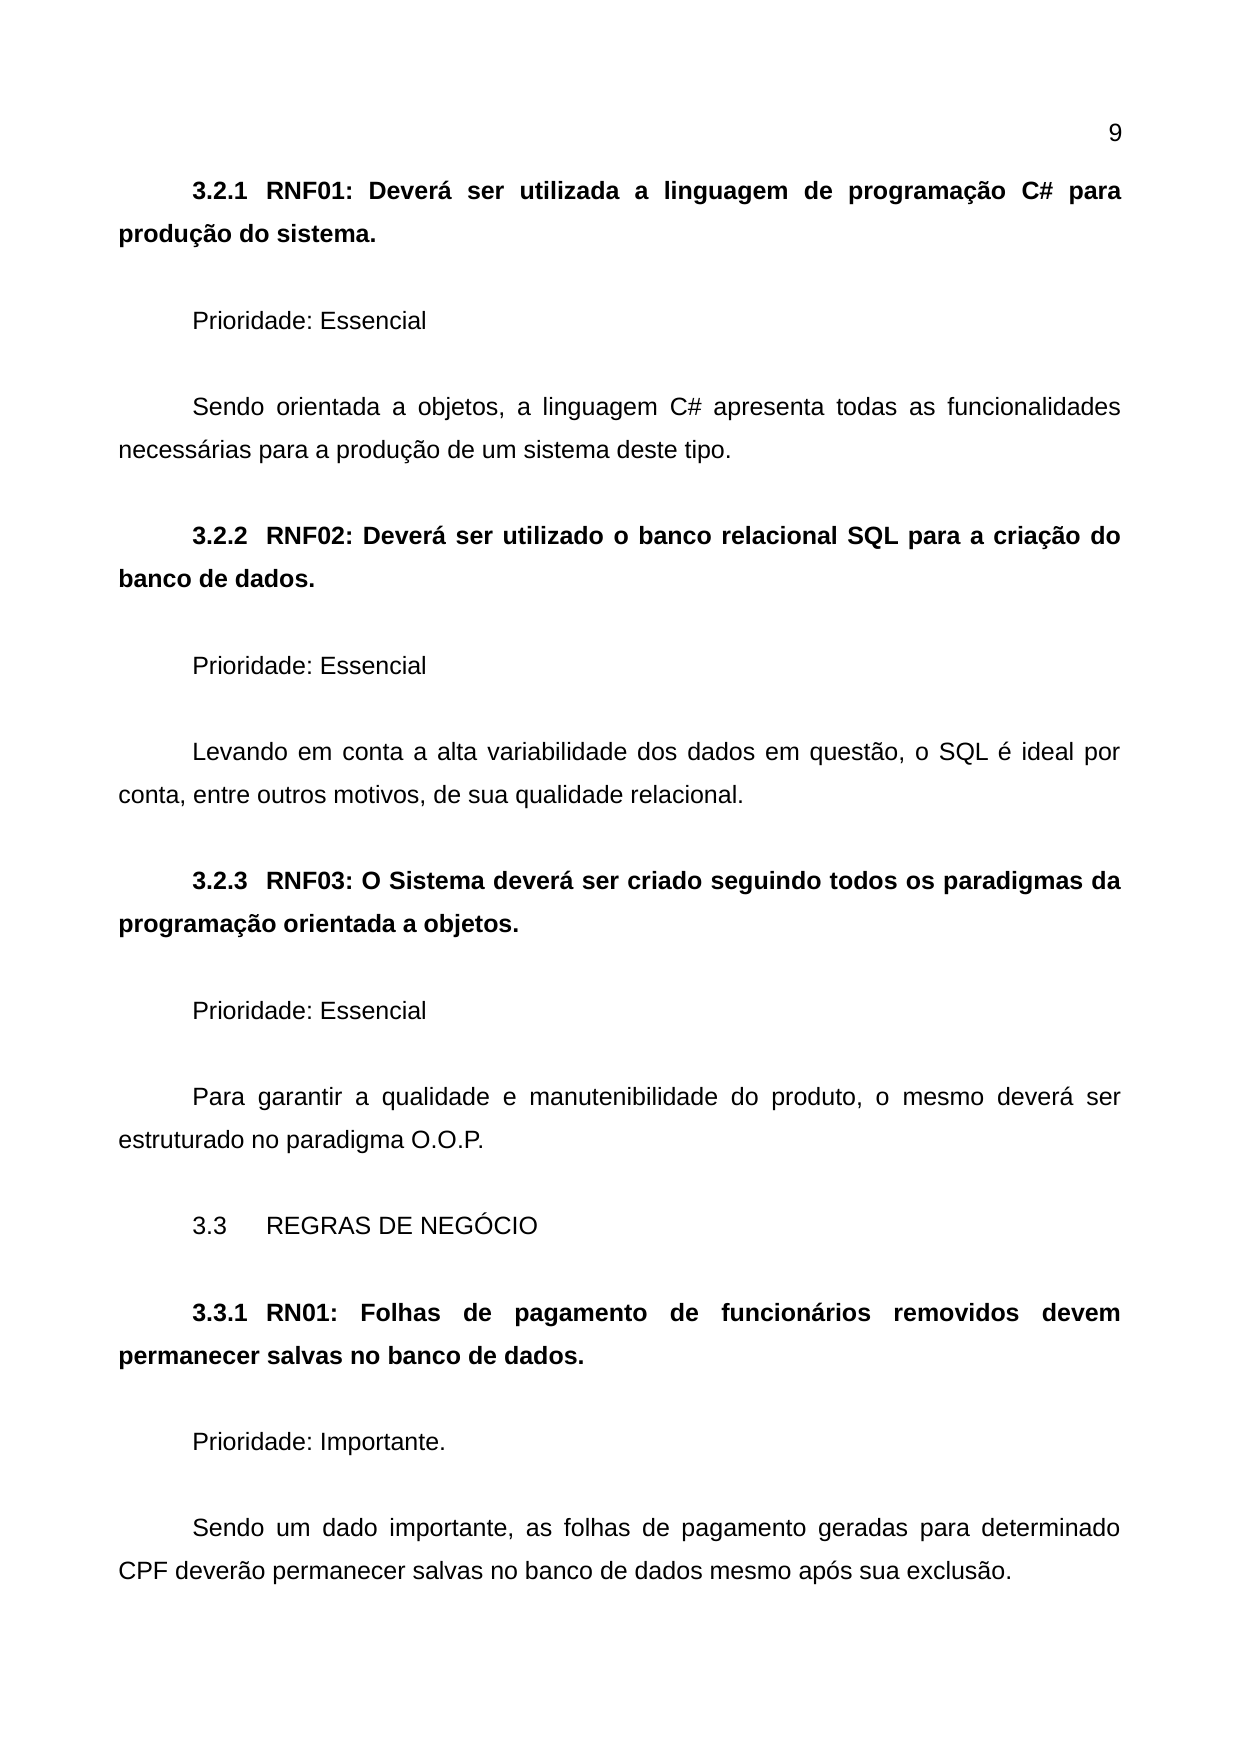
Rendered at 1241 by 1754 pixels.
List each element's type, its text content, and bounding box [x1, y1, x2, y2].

text Sendo um dado importante, as folhas de pagamento geradas para determinado CPF deverão permanecer salvas no banco de dados mesmo após sua exclusão. [118, 1513, 1122, 1585]
text Para garantir a qualidade e manutenibilidade do produto, o mesmo deverá ser estruturado no paradigma O.O.P. [118, 1082, 1122, 1154]
text Levando em conta a alta variabilidade dos dados em questão, o SQL é ideal por conta, entre outros motivos, de sua qualidade relacional. [118, 737, 1122, 809]
subtitle Regras de negócio [118, 1211, 1122, 1240]
subtitle RN01: Folhas de pagamento de funcionários removidos devem permanecer salvas no banco de dados. [118, 1298, 1122, 1369]
subtitle RNF03: O Sistema deverá ser criado seguindo todos os paradigmas da programação orientada a objetos. [118, 866, 1122, 938]
subtitle RNF02: Deverá ser utilizado o banco relacional SQL para a criação do banco de dados. [118, 521, 1122, 593]
text Prioridade: Essencial [118, 651, 1122, 679]
text Prioridade: Importante. [118, 1427, 1122, 1456]
text Prioridade: Essencial [118, 306, 1122, 334]
text Prioridade: Essencial [118, 996, 1122, 1024]
text Sendo orientada a objetos, a linguagem C# apresenta todas as funcionalidades necessárias para a produção de um sistema deste tipo. [118, 392, 1122, 464]
subtitle RNF01: Deverá ser utilizada a linguagem de programação C# para produção do sistema. [118, 176, 1122, 248]
